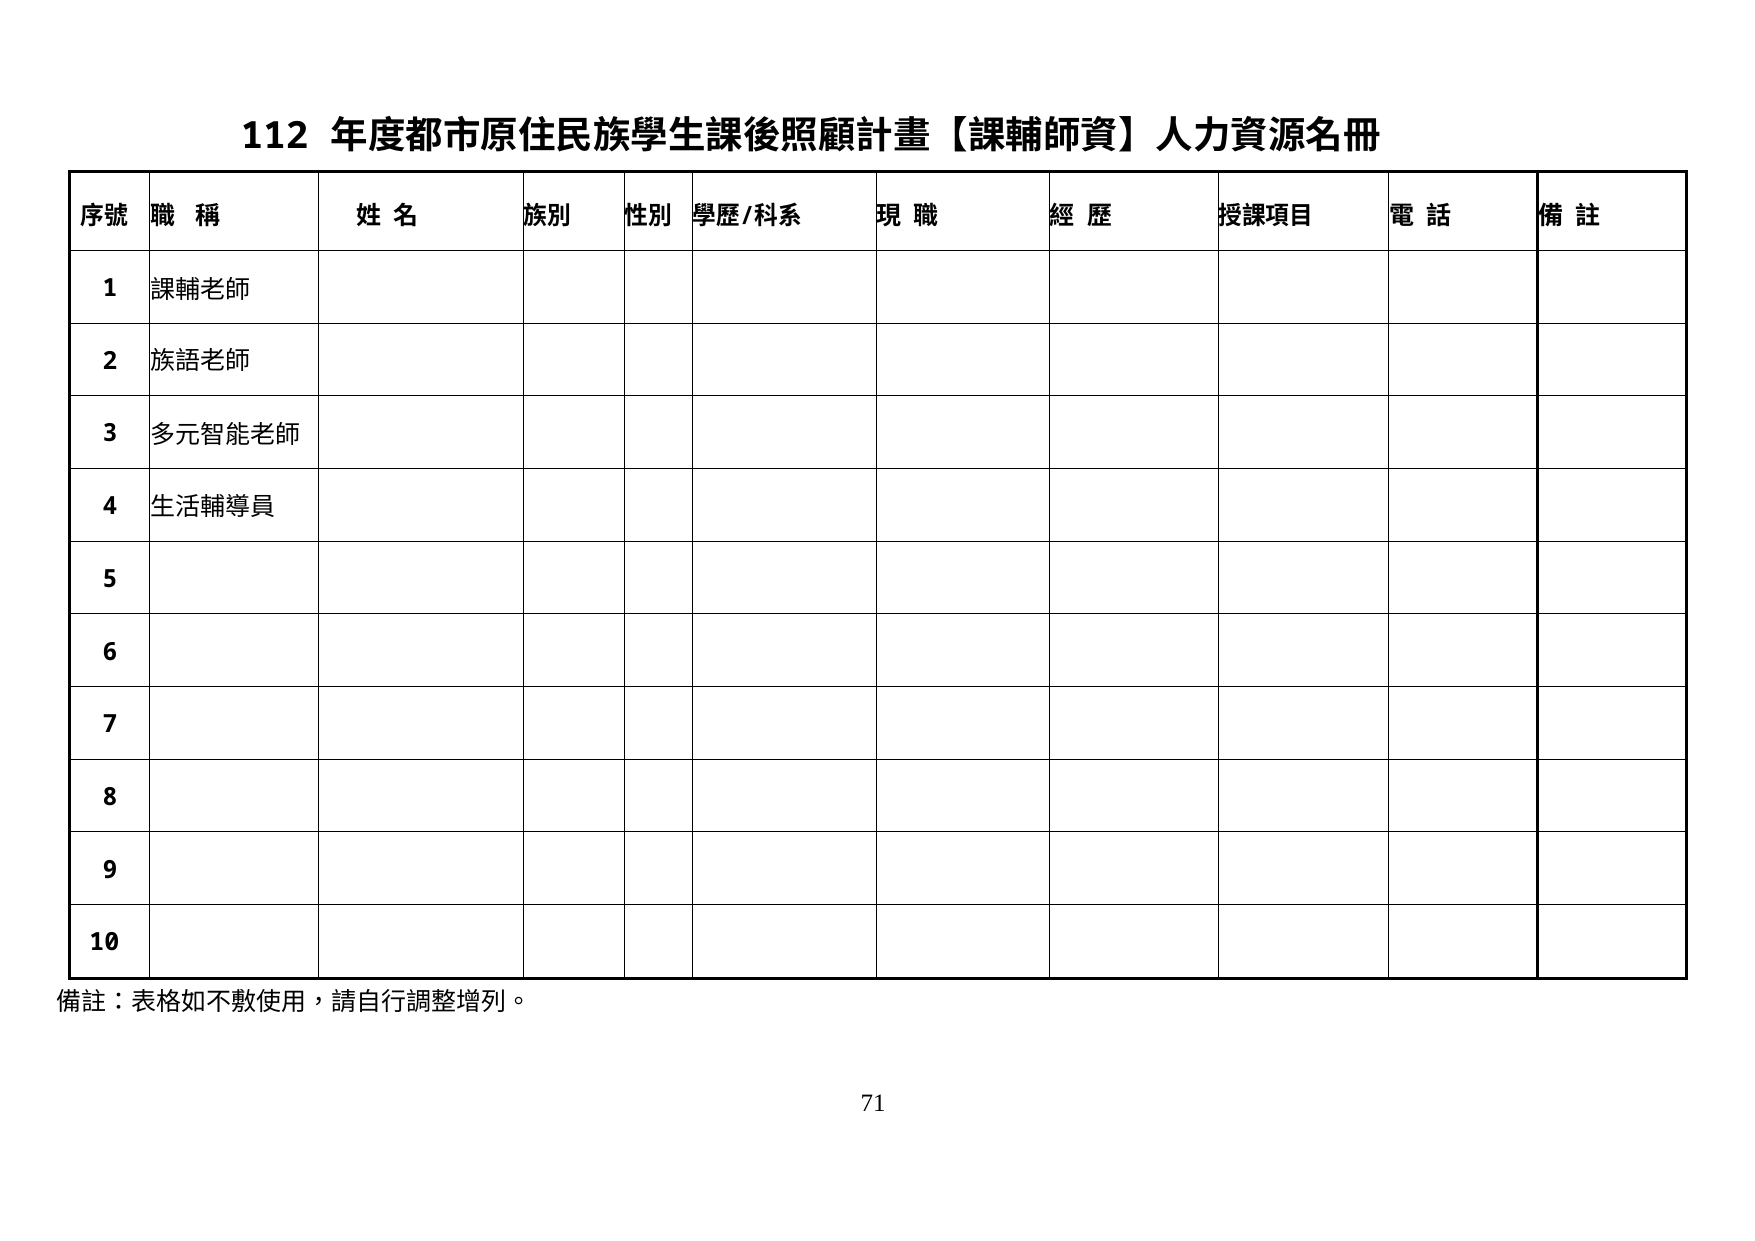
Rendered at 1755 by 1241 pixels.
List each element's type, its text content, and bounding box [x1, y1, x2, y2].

table_cell [1219, 324, 1388, 395]
table_cell [877, 324, 1049, 395]
table_cell [319, 251, 523, 322]
table_cell 生活輔導員 [150, 469, 318, 541]
table_cell [625, 832, 692, 904]
table_cell [1539, 687, 1685, 759]
table_cell [319, 687, 523, 759]
table_cell [524, 832, 624, 904]
table_header 姓 名 [319, 173, 523, 250]
table_cell [625, 905, 692, 977]
table_cell [319, 542, 523, 613]
table_cell 10 [71, 905, 149, 977]
table_header 經 歷 [1050, 173, 1218, 250]
table_cell [625, 324, 692, 395]
table_header 族別 [524, 173, 624, 250]
table_cell [1539, 469, 1685, 541]
table_cell 1 [71, 251, 149, 322]
table_cell [693, 760, 876, 831]
table_cell 多元智能老師 [150, 396, 318, 468]
table_cell [1389, 905, 1536, 977]
table_cell [877, 905, 1049, 977]
table_cell [693, 324, 876, 395]
table_cell 7 [71, 687, 149, 759]
table_cell [1219, 469, 1388, 541]
table_cell [1539, 396, 1685, 468]
table_cell [693, 614, 876, 686]
table_cell 5 [71, 542, 149, 613]
table_cell [150, 614, 318, 686]
table_cell [319, 396, 523, 468]
table_cell [693, 251, 876, 322]
table_cell [625, 760, 692, 831]
table_cell [1389, 396, 1536, 468]
table_cell [1389, 251, 1536, 322]
table_header 學歷/科系 [693, 173, 876, 250]
table_cell [1050, 396, 1218, 468]
table_cell [1539, 760, 1685, 831]
table_cell [1050, 614, 1218, 686]
table_cell [693, 542, 876, 613]
table_cell [1389, 469, 1536, 541]
table_cell [524, 251, 624, 322]
table_header 職 稱 [150, 173, 318, 250]
table_cell [625, 396, 692, 468]
table_cell [1050, 542, 1218, 613]
table_cell [1050, 469, 1218, 541]
table_cell [319, 324, 523, 395]
table_cell [1389, 832, 1536, 904]
table_cell [1539, 905, 1685, 977]
table_header 授課項目 [1219, 173, 1388, 250]
table_header 備 註 [1539, 173, 1685, 250]
table_cell [625, 687, 692, 759]
table_cell 9 [71, 832, 149, 904]
text 112 年度都市原住民族學生課後照顧計畫【課輔師資】人力資源名冊 [56, 105, 1380, 159]
table_cell [877, 687, 1049, 759]
table_cell [625, 542, 692, 613]
text 備註：表格如不敷使用，請自行調整增列。 [56, 982, 1700, 1018]
table_cell [877, 469, 1049, 541]
table_cell [524, 614, 624, 686]
table_cell [693, 905, 876, 977]
table_cell [319, 614, 523, 686]
table_cell [877, 614, 1049, 686]
table_cell [1389, 324, 1536, 395]
table_cell [1050, 905, 1218, 977]
table_cell [1219, 542, 1388, 613]
table_cell [625, 469, 692, 541]
table_cell [1539, 832, 1685, 904]
table_cell [319, 905, 523, 977]
table_cell 6 [71, 614, 149, 686]
table_cell [524, 687, 624, 759]
table_header 現 職 [877, 173, 1049, 250]
table_cell [150, 832, 318, 904]
table_cell [1219, 905, 1388, 977]
table_cell [1219, 251, 1388, 322]
table_cell [693, 469, 876, 541]
table_cell [1389, 760, 1536, 831]
table_cell 2 [71, 324, 149, 395]
table_cell [877, 396, 1049, 468]
table_cell [1050, 324, 1218, 395]
table_cell [524, 469, 624, 541]
table_cell [1539, 324, 1685, 395]
table_cell [1539, 251, 1685, 322]
table_cell [150, 687, 318, 759]
table_cell 課輔老師 [150, 251, 318, 322]
table_cell [1389, 542, 1536, 613]
table_cell [150, 905, 318, 977]
table_cell [1219, 396, 1388, 468]
table_cell [1050, 760, 1218, 831]
table_cell [693, 832, 876, 904]
table_cell [693, 396, 876, 468]
table_cell [1219, 687, 1388, 759]
table_cell [625, 251, 692, 322]
table_cell [1219, 832, 1388, 904]
table_cell 8 [71, 760, 149, 831]
table_cell [319, 760, 523, 831]
table_cell [1539, 542, 1685, 613]
table_header 序號 [71, 173, 149, 250]
table_cell [1389, 687, 1536, 759]
table_cell [625, 614, 692, 686]
table_cell [524, 396, 624, 468]
table_cell [1389, 614, 1536, 686]
table_cell [877, 542, 1049, 613]
table_cell 3 [71, 396, 149, 468]
table_cell [1050, 687, 1218, 759]
table_cell [524, 905, 624, 977]
table_cell [150, 542, 318, 613]
table_header 電 話 [1389, 173, 1536, 250]
table_cell [524, 542, 624, 613]
table_cell [693, 687, 876, 759]
table_cell [1219, 614, 1388, 686]
table_cell [1539, 614, 1685, 686]
table_cell [524, 760, 624, 831]
table_cell 4 [71, 469, 149, 541]
table_cell [524, 324, 624, 395]
table_cell [877, 251, 1049, 322]
table_cell [150, 760, 318, 831]
table_header 性別 [625, 173, 692, 250]
table_cell 族語老師 [150, 324, 318, 395]
table_cell [319, 832, 523, 904]
table_cell [877, 832, 1049, 904]
table_cell [877, 760, 1049, 831]
table_cell [319, 469, 523, 541]
table_cell [1219, 760, 1388, 831]
table_cell [1050, 251, 1218, 322]
table_cell [1050, 832, 1218, 904]
